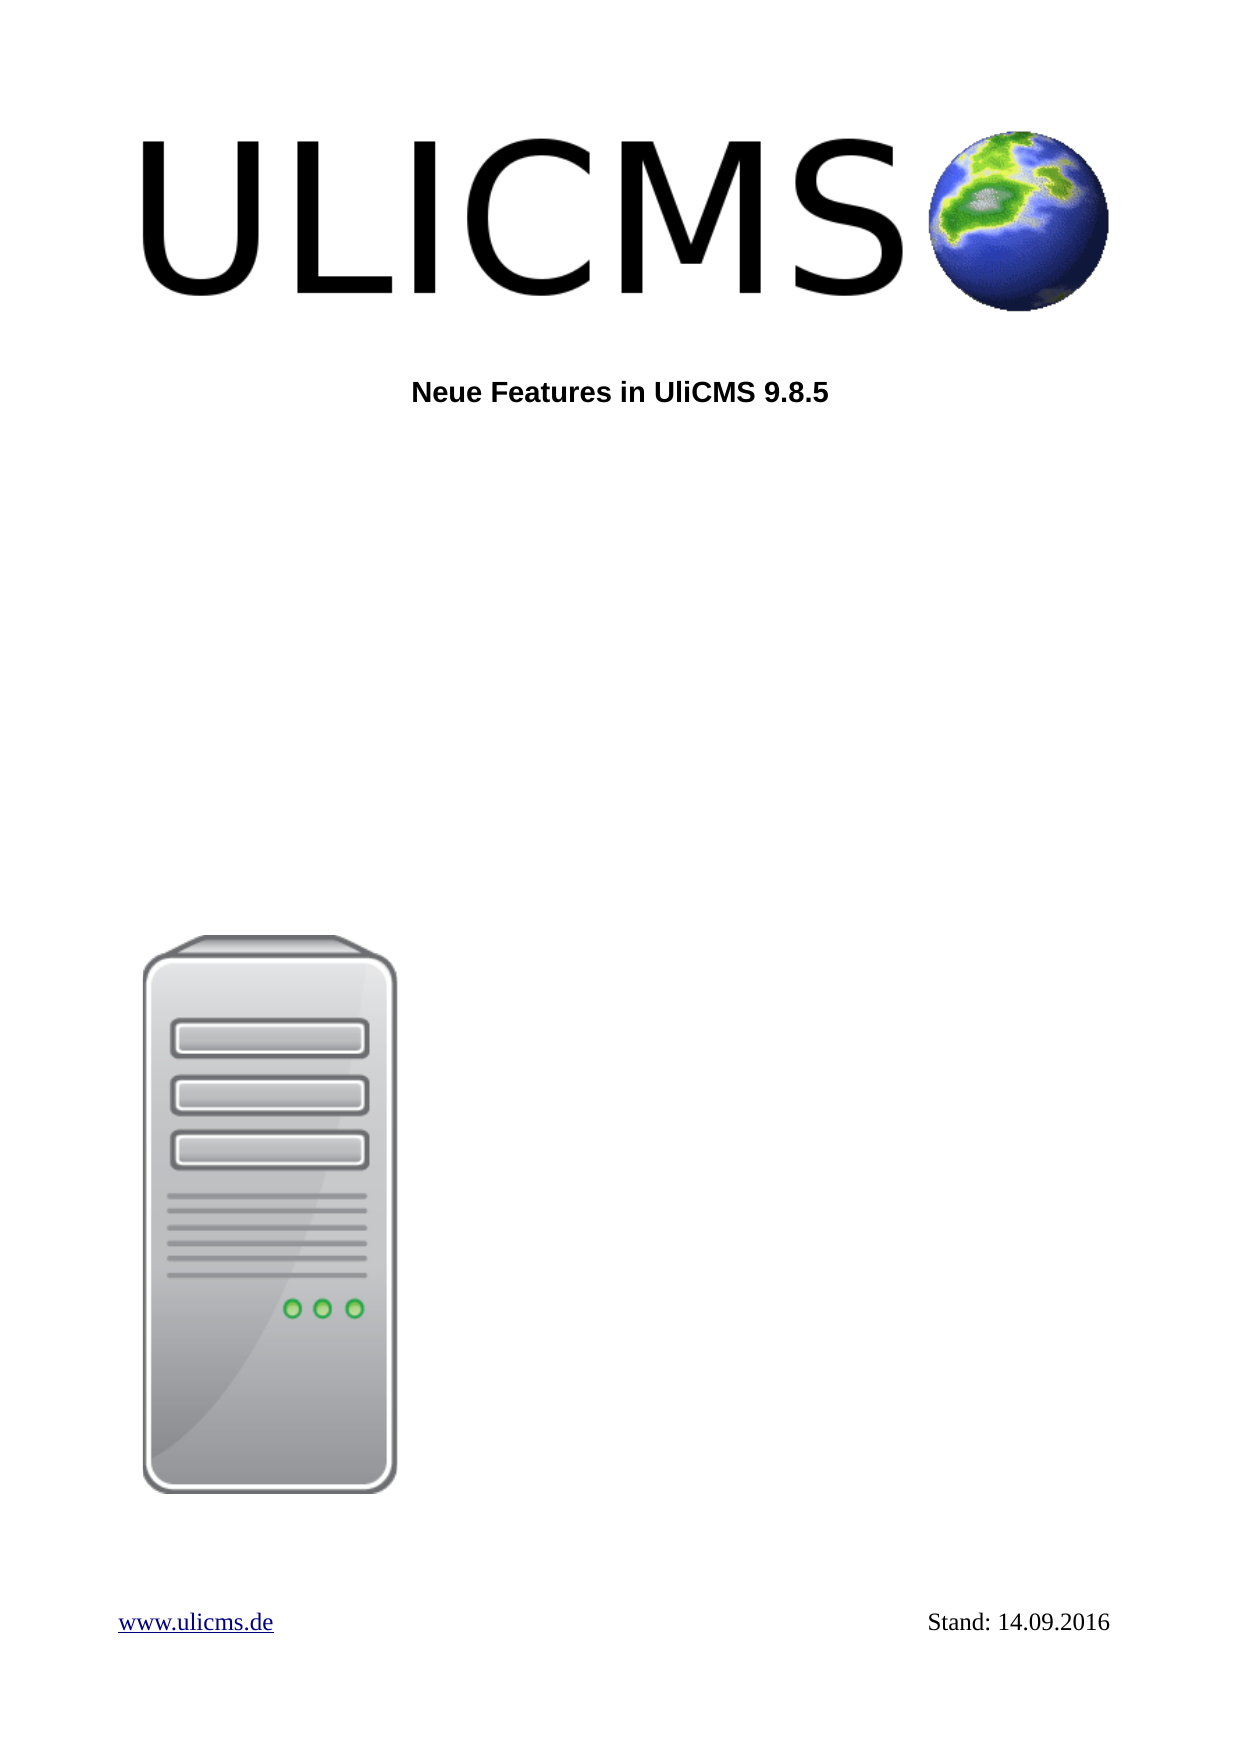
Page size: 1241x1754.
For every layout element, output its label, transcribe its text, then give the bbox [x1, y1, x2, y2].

picture [115, 118, 1117, 321]
picture [142, 935, 398, 1494]
subtitle Neue Features in UliCMS 9.8.5 [118, 375, 1122, 408]
